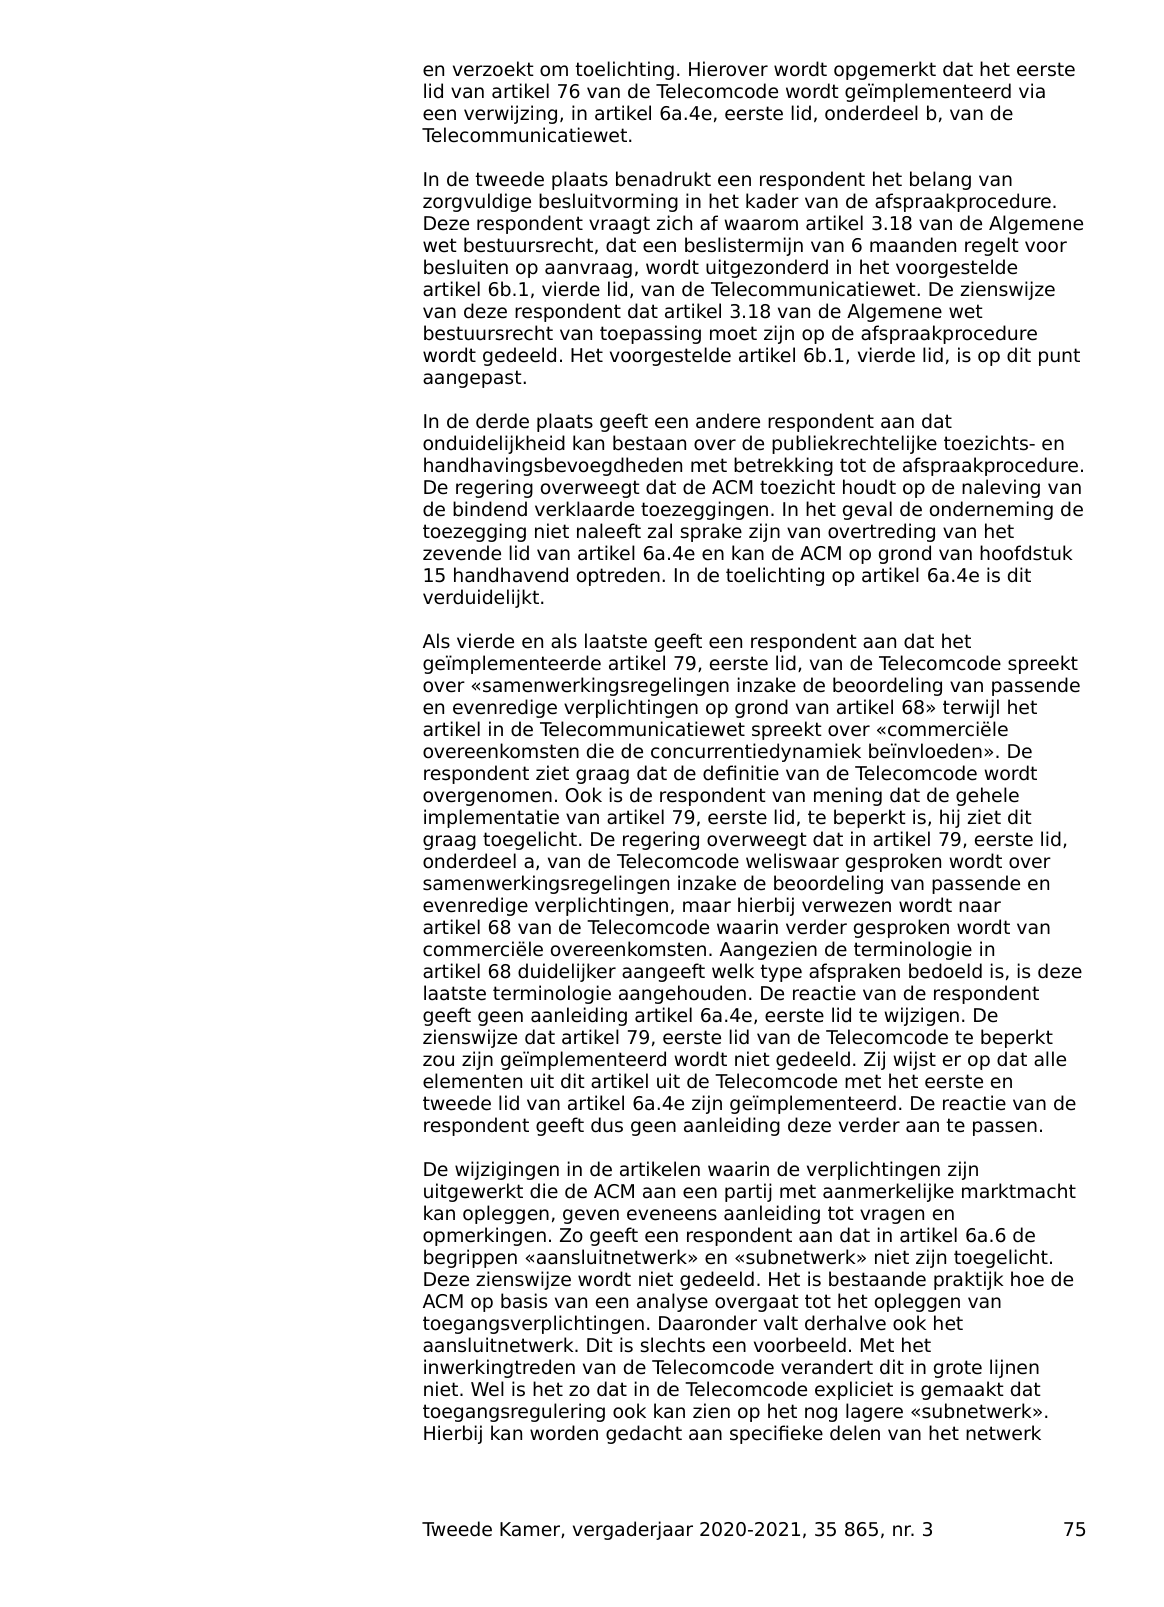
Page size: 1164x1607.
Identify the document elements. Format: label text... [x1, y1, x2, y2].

text In de derde plaats geeft een andere respondent aan dat onduidelijkheid kan bestaan over de publiekrechtelijke toezichts- en handhavingsbevoegdheden met betrekking tot de afspraakprocedure. De regering overweegt dat de ACM toezicht houdt op de naleving van de bindend verklaarde toezeggingen. In het geval de onderneming de toezegging niet naleeft zal sprake zijn van overtreding van het zevende lid van artikel 6a.4e en kan de ACM op grond van hoofdstuk 15 handhavend optreden. In de toelichting op artikel 6a.4e is dit verduidelijkt. [422, 411, 1087, 609]
text en verzoekt om toelichting. Hierover wordt opgemerkt dat het eerste lid van artikel 76 van de Telecomcode wordt geïmplementeerd via een verwijzing, in artikel 6a.4e, eerste lid, onderdeel b, van de Telecommunicatiewet. [422, 59, 1087, 147]
text In de tweede plaats benadrukt een respondent het belang van zorgvuldige besluitvorming in het kader van de afspraakprocedure. Deze respondent vraagt zich af waarom artikel 3.18 van de Algemene wet bestuursrecht, dat een beslistermijn van 6 maanden regelt voor besluiten op aanvraag, wordt uitgezonderd in het voorgestelde artikel 6b.1, vierde lid, van de Telecommunicatiewet. De zienswijze van deze respondent dat artikel 3.18 van de Algemene wet bestuursrecht van toepassing moet zijn op de afspraakprocedure wordt gedeeld. Het voorgestelde artikel 6b.1, vierde lid, is op dit punt aangepast. [422, 169, 1087, 389]
text De wijzigingen in de artikelen waarin de verplichtingen zijn uitgewerkt die de ACM aan een partij met aanmerkelijke marktmacht kan opleggen, geven eveneens aanleiding tot vragen en opmerkingen. Zo geeft een respondent aan dat in artikel 6a.6 de begrippen «aansluitnetwerk» en «subnetwerk» niet zijn toegelicht. Deze zienswijze wordt niet gedeeld. Het is bestaande praktijk hoe de ACM op basis van een analyse overgaat tot het opleggen van toegangsverplichtingen. Daaronder valt derhalve ook het aansluitnetwerk. Dit is slechts een voorbeeld. Met het inwerkingtreden van de Telecomcode verandert dit in grote lijnen niet. Wel is het zo dat in de Telecomcode expliciet is gemaakt dat toegangsregulering ook kan zien op het nog lagere «subnetwerk». Hierbij kan worden gedacht aan specifieke delen van het netwerk [422, 1159, 1087, 1444]
text Als vierde en als laatste geeft een respondent aan dat het geïmplementeerde artikel 79, eerste lid, van de Telecomcode spreekt over «samenwerkingsregelingen inzake de beoordeling van passende en evenredige verplichtingen op grond van artikel 68» terwijl het artikel in de Telecommunicatiewet spreekt over «commerciële overeenkomsten die de concurrentiedynamiek beïnvloeden». De respondent ziet graag dat de definitie van de Telecomcode wordt overgenomen. Ook is de respondent van mening dat de gehele implementatie van artikel 79, eerste lid, te beperkt is, hij ziet dit graag toegelicht. De regering overweegt dat in artikel 79, eerste lid, onderdeel a, van de Telecomcode weliswaar gesproken wordt over samenwerkingsregelingen inzake de beoordeling van passende en evenredige verplichtingen, maar hierbij verwezen wordt naar artikel 68 van de Telecomcode waarin verder gesproken wordt van commerciële overeenkomsten. Aangezien de terminologie in artikel 68 duidelijker aangeeft welk type afspraken bedoeld is, is deze laatste terminologie aangehouden. De reactie van de respondent geeft geen aanleiding artikel 6a.4e, eerste lid te wijzigen. De zienswijze dat artikel 79, eerste lid van de Telecomcode te beperkt zou zijn geïmplementeerd wordt niet gedeeld. Zij wijst er op dat alle elementen uit dit artikel uit de Telecomcode met het eerste en tweede lid van artikel 6a.4e zijn geïmplementeerd. De reactie van de respondent geeft dus geen aanleiding deze verder aan te passen. [422, 631, 1087, 1137]
